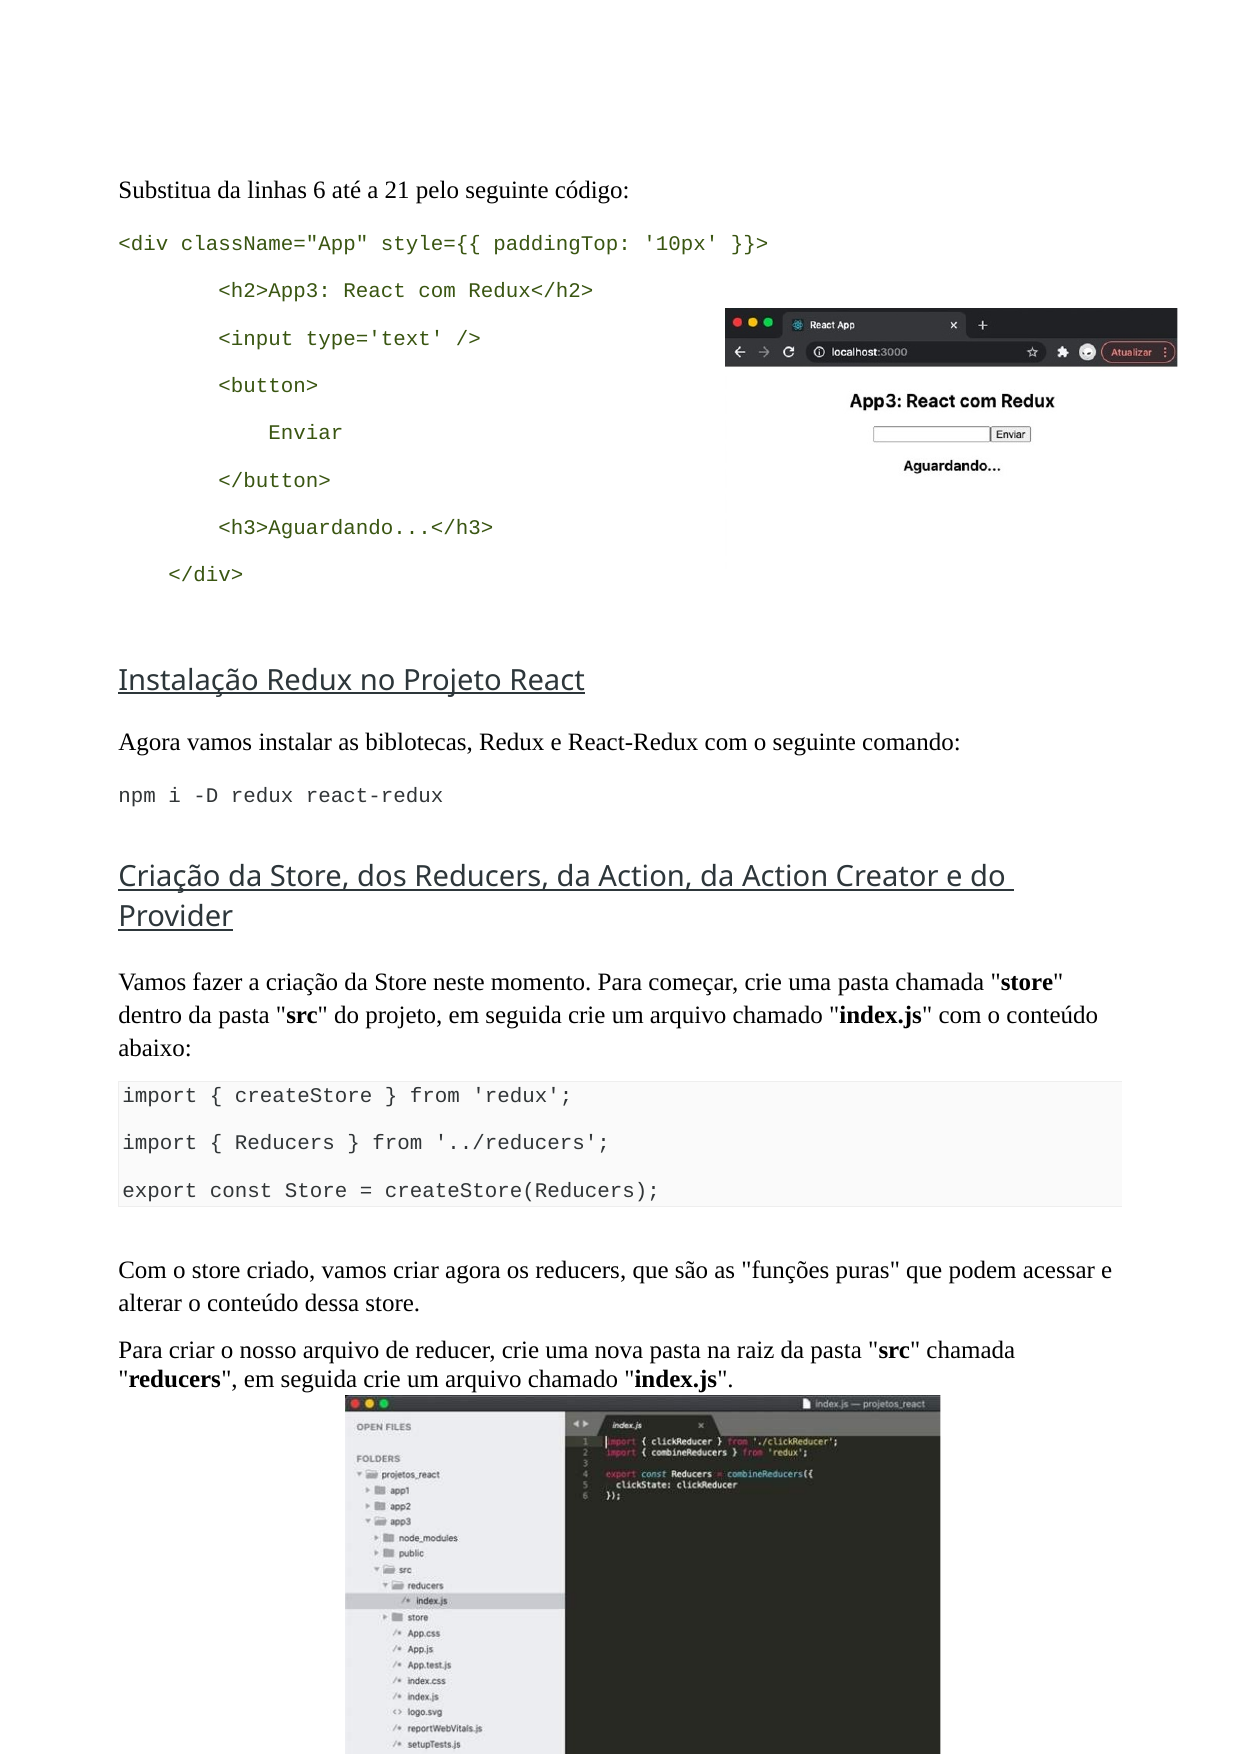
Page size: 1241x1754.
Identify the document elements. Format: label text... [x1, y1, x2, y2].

text Para criar o nosso arquivo de reducer, crie uma nova pasta na raiz da pasta "src" chamada "reducers", em seguida crie um arquivo chamado "index.js". [118, 1336, 1122, 1393]
text <h3>Aguardando...</h3> [118, 517, 725, 541]
picture [345, 1395, 941, 1754]
subtitle Instalação Redux no Projeto React [118, 659, 1122, 698]
text Enviar [118, 422, 725, 446]
text Substitua da linhas 6 até a 21 pelo seguinte código: [118, 176, 1122, 204]
text import { createStore } from 'redux'; [119, 1082, 1122, 1105]
text npm i -D redux react-redux [118, 785, 1122, 808]
text Agora vamos instalar as biblotecas, Redux e React-Redux com o seguinte comando: [118, 727, 1122, 756]
text Vamos fazer a criação da Store neste momento. Para começar, crie uma pasta chamada "store" dentro da pasta "src" do projeto, em seguida crie um arquivo chamado "index.js" com o conteúdo abaixo: [118, 967, 1122, 1062]
text <button> [118, 375, 725, 399]
subtitle Criação da Store, dos Reducers, da Action, da Action Creator e do Provider [118, 856, 1122, 935]
picture [725, 308, 1178, 575]
text </button> [118, 469, 725, 493]
text export const Store = createStore(Reducers); [119, 1176, 1122, 1206]
text <h2>App3: React com Redux</h2> [118, 280, 1122, 304]
text </div> [118, 564, 1122, 588]
text import { Reducers } from '../reducers'; [119, 1128, 1122, 1152]
text <div className="App" style={{ paddingTop: '10px' }}> [118, 233, 1122, 257]
text <input type='text' /> [118, 328, 725, 351]
text Com o store criado, vamos criar agora os reducers, que são as "funções puras" que podem acessar e alterar o conteúdo dessa store. [118, 1255, 1122, 1317]
